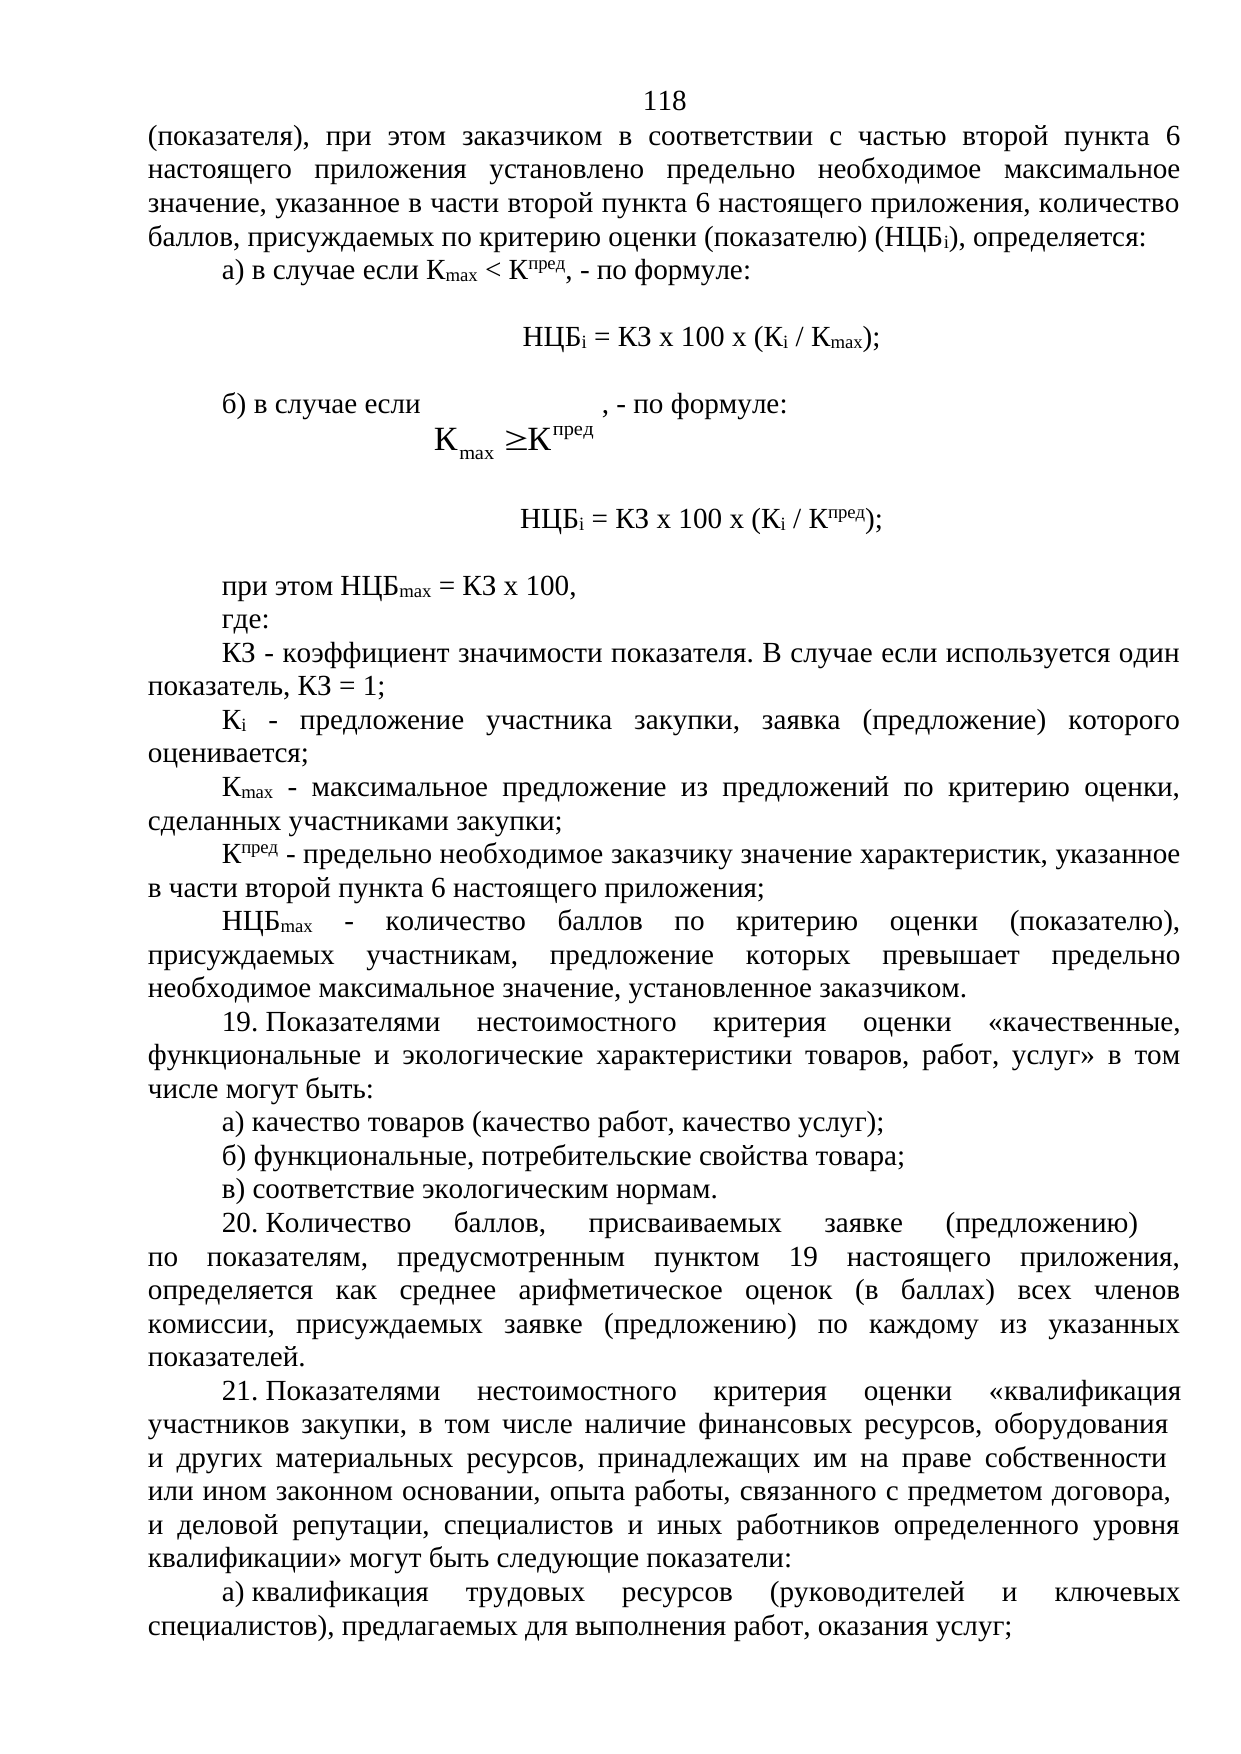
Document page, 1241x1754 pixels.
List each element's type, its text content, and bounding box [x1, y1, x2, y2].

text 21. Показателями нестоимостного критерия оценки «квалификация участников закупки, в том числе наличие финансовых ресурсов, оборудования и других материальных ресурсов, принадлежащих им на праве собственности или ином законном основании, опыта работы, связанного с предметом договора, и деловой репутации, специалистов и иных работников определенного уровня квалификации» могут быть следующие показатели: [148, 1373, 1181, 1574]
text (показателя), при этом заказчиком в соответствии с частью второй пункта 6 настоящего приложения установлено предельно необходимое максимальное значение, указанное в части второй пункта 6 настоящего приложения, количество баллов, присуждаемых по критерию оценки (показателю) (НЦБi), определяется: [148, 118, 1181, 252]
text где: [148, 601, 1181, 635]
text Кi - предложение участника закупки, заявка (предложение) которого оценивается; [148, 702, 1181, 769]
text б) в случае если , - по формуле: [148, 386, 1181, 467]
text а) в случае если Кmax < Кпред, - по формуле: [148, 252, 1181, 286]
text а) качество товаров (качество работ, качество услуг); [148, 1104, 1181, 1138]
text 19. Показателями нестоимостного критерия оценки «качественные, функциональные и экологические характеристики товаров, работ, услуг» в том числе могут быть: [148, 1004, 1181, 1104]
text при этом НЦБmax = КЗ x 100, [148, 568, 1181, 601]
text НЦБmax - количество баллов по критерию оценки (показателю), присуждаемых участникам, предложение которых превышает предельно необходимое максимальное значение, установленное заказчиком. [148, 903, 1181, 1004]
text Кmax - максимальное предложение из предложений по критерию оценки, сделанных участниками закупки; [148, 769, 1181, 836]
text Кпред - предельно необходимое заказчику значение характеристик, указанное в части второй пункта 6 настоящего приложения; [148, 836, 1181, 903]
text а) квалификация трудовых ресурсов (руководителей и ключевых специалистов), предлагаемых для выполнения работ, оказания услуг; [148, 1574, 1181, 1641]
text НЦБi = КЗ x 100 x (Кi / Кmax); [148, 319, 1181, 353]
text б) функциональные, потребительские свойства товара; [148, 1138, 1181, 1172]
text 20. Количество баллов, присваиваемых заявке (предложению) по показателям, предусмотренным пунктом 19 настоящего приложения, определяется как среднее арифметическое оценок (в баллах) всех членов комиссии, присуждаемых заявке (предложению) по каждому из указанных показателей. [148, 1205, 1181, 1373]
text в) соответствие экологическим нормам. [148, 1172, 1181, 1205]
text КЗ - коэффициент значимости показателя. В случае если используется один показатель, КЗ = 1; [148, 635, 1181, 702]
text НЦБi = КЗ x 100 x (Кi / Кпред); [148, 501, 1181, 534]
